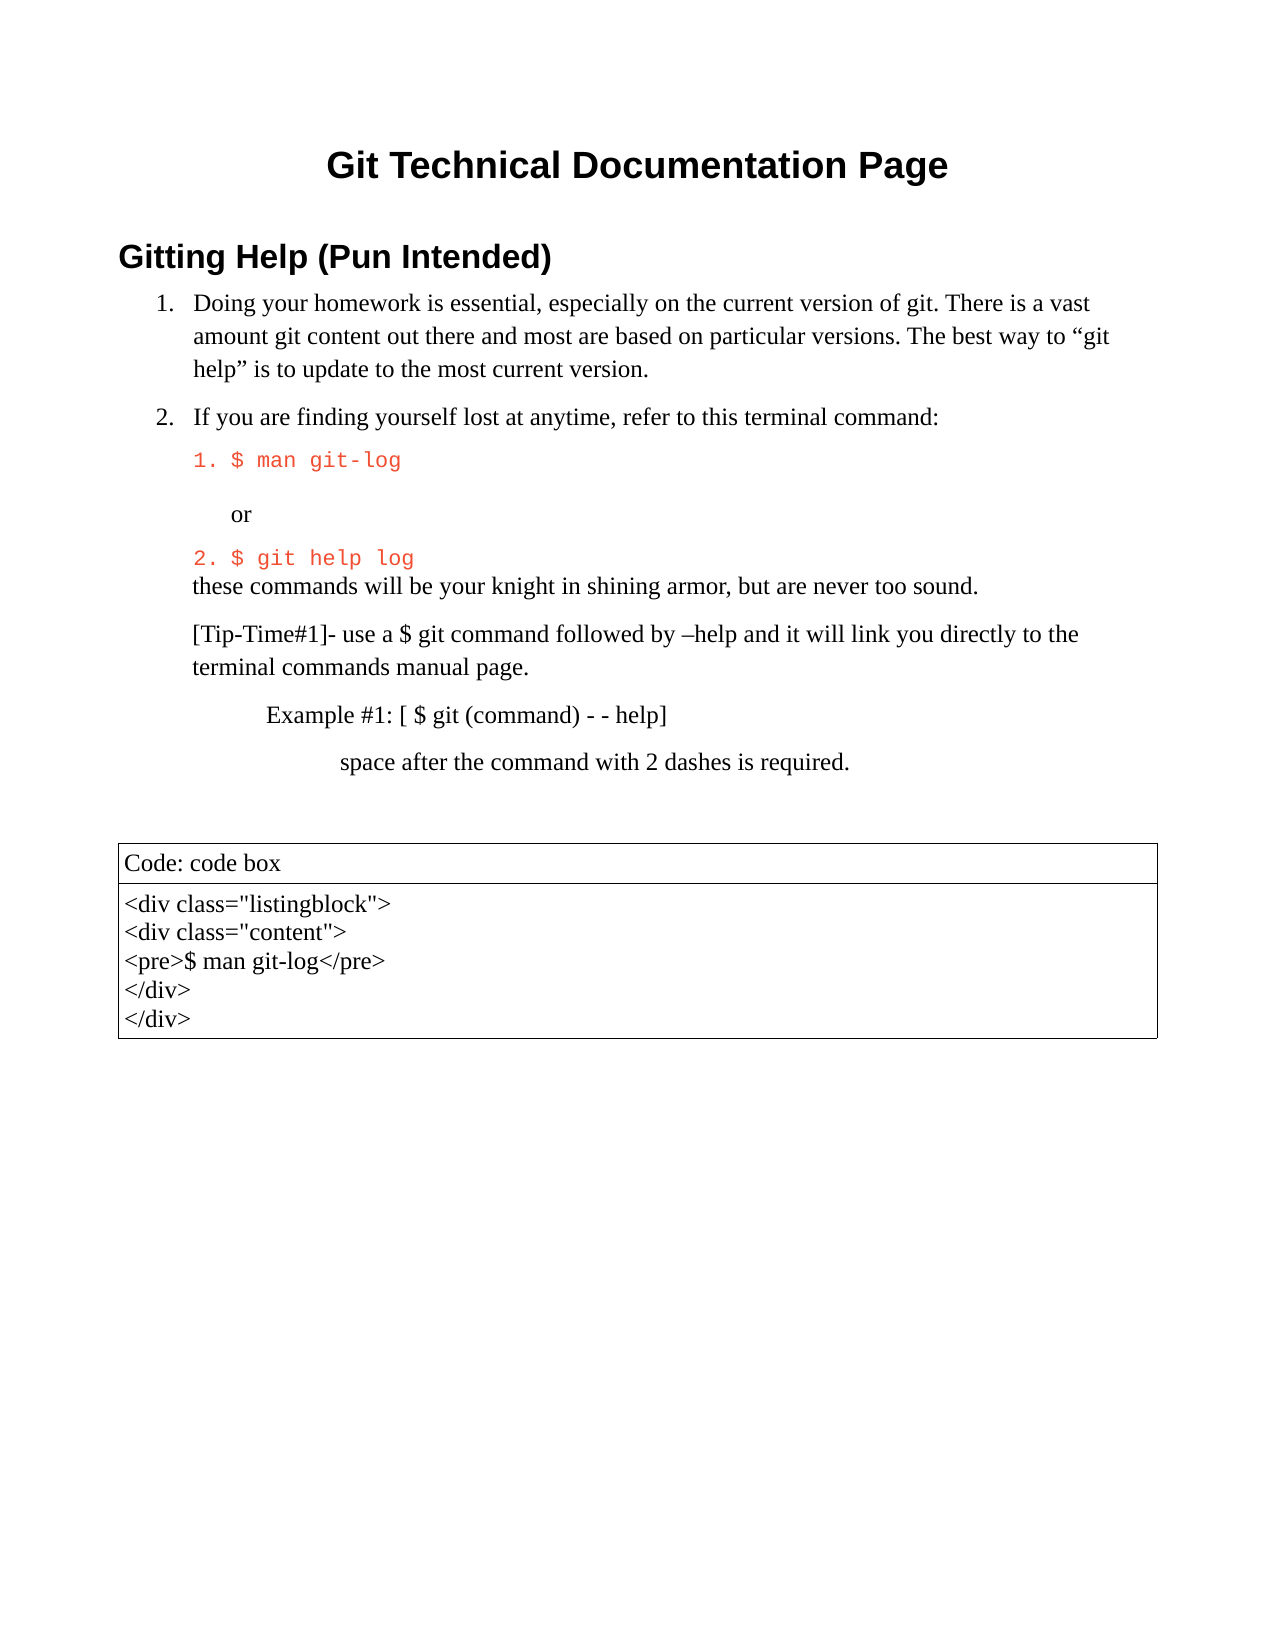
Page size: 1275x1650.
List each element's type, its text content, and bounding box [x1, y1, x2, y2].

text Example #1: [ $ git (command) - - help] [118, 700, 1157, 728]
list If you are finding yourself lost at anytime, refer to this terminal command: [156, 402, 1157, 431]
list $ git help log [193, 547, 1157, 571]
text space after the command with 2 dashes is required. [118, 747, 1157, 776]
list Doing your homework is essential, especially on the current version of git. There is a vast amount git content out there and most are based on particular versions. The best way to “git help” is to update to the most current version. [156, 288, 1157, 383]
table_cell <div class="listingblock"> <div class="content"> <pre>$ man git-log</pre> </div> </div> [119, 884, 1157, 1038]
text [Tip-Time#1]- use a $ git command followed by –help and it will link you directly to the terminal commands manual page. [118, 619, 1157, 681]
text these commands will be your knight in shining armor, but are never too sound. [118, 571, 1157, 600]
list $ man git-log [193, 449, 1157, 474]
list or [193, 499, 1157, 528]
subtitle Gitting Help (Pun Intended) [118, 237, 1157, 276]
table_header Code: code box [119, 844, 1157, 883]
